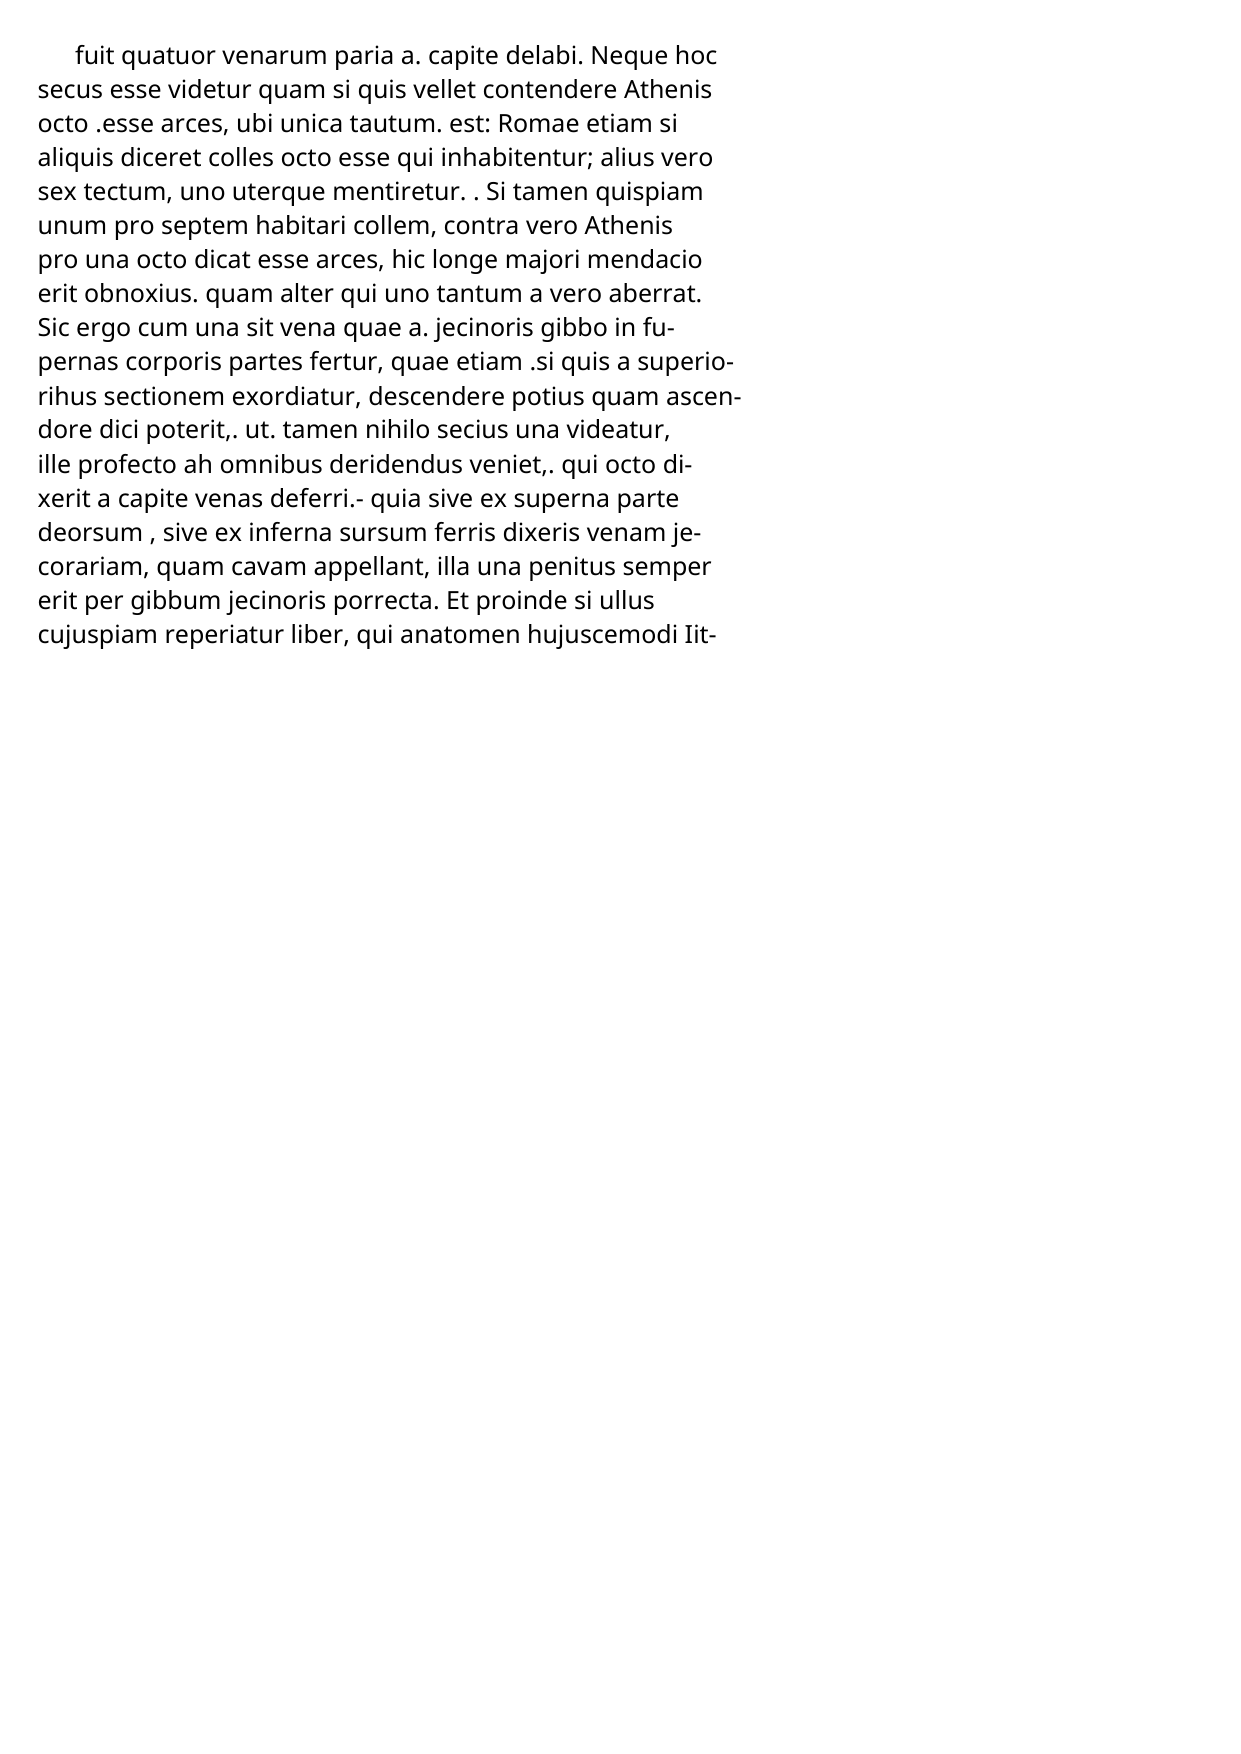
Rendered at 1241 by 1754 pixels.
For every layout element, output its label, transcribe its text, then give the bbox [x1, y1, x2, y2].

text fuit quatuor venarum paria a. capite delabi. Neque hoc secus esse videtur quam si quis vellet contendere Athenis octo .esse arces, ubi unica tautum. est: Romae etiam si aliquis diceret colles octo esse qui inhabitentur; alius vero sex tectum, uno uterque mentiretur. . Si tamen quispiam unum pro septem habitari collem, contra vero Athenis pro una octo dicat esse arces, hic longe majori mendacio erit obnoxius. quam alter qui uno tantum a vero aberrat. Sic ergo cum una sit vena quae a. jecinoris gibbo in fu- pernas corporis partes fertur, quae etiam .si quis a superio- rihus sectionem exordiatur, descendere potius quam ascen- dore dici poterit,. ut. tamen nihilo secius una videatur, ille profecto ah omnibus deridendus veniet,. qui octo di- xerit a capite venas deferri.- quia sive ex superna parte deorsum , sive ex inferna sursum ferris dixeris venam je- corariam, quam cavam appellant, illa una penitus semper erit per gibbum jecinoris porrecta. Et proinde si ullus cujuspiam reperiatur liber, qui anatomen hujuscemodi Iit- [37, 37, 1203, 651]
